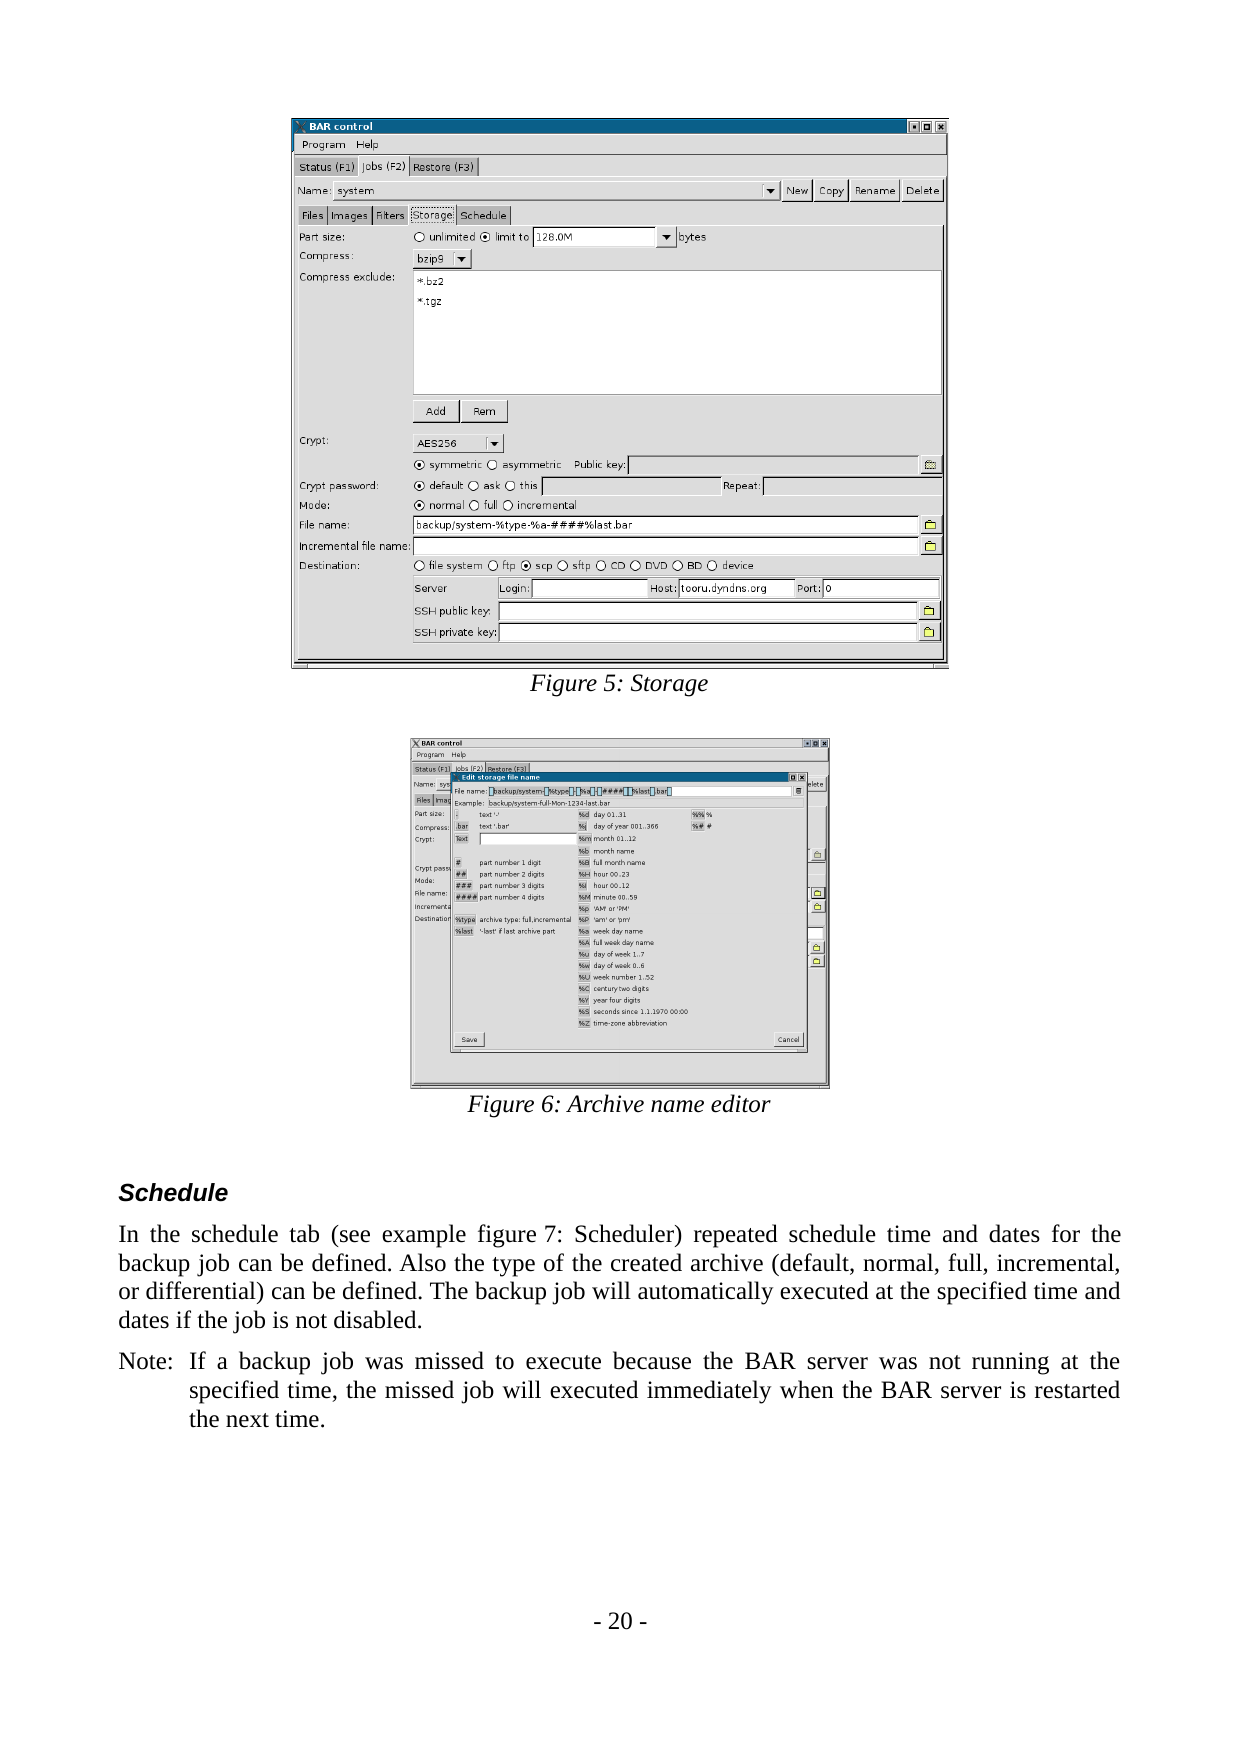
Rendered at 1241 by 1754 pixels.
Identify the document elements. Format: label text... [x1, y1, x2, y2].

text Note: If a backup job was missed to execute because the BAR server was not running at the specified time, the missed job will executed immediately when the BAR server is restarted the next time. [118, 1346, 1122, 1433]
subtitle Schedule [118, 1089, 1122, 1206]
text In the schedule tab (see example figure 7: Scheduler) repeated schedule time and dates for the backup job can be defined. Also the type of the created archive (default, normal, full, incremental, or differential) can be defined. The backup job will automatically executed at the specified time and dates if the job is not disabled. [118, 1219, 1122, 1334]
text Figure 5: Storage [291, 669, 949, 697]
picture [291, 118, 949, 669]
text Figure 6: Archive name editor [410, 1089, 830, 1117]
picture [410, 738, 830, 1089]
